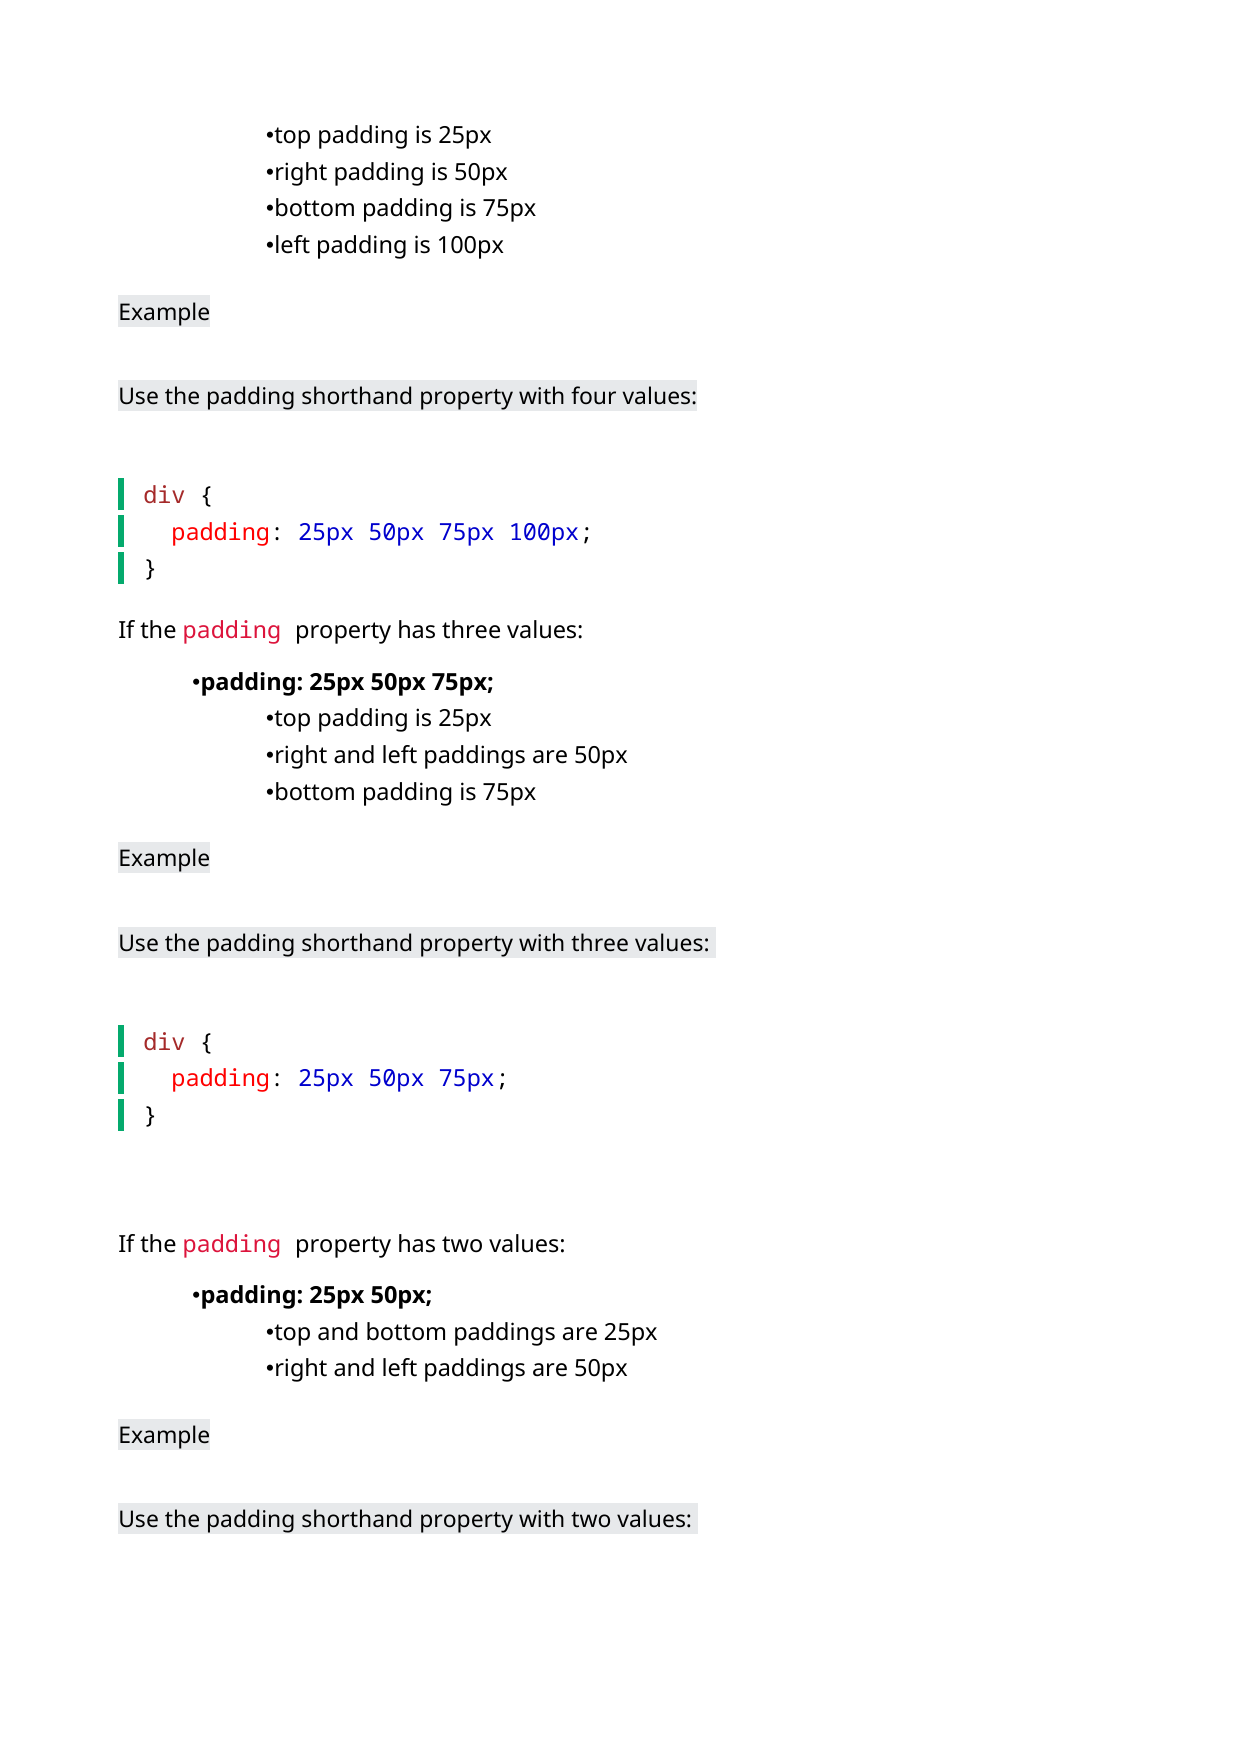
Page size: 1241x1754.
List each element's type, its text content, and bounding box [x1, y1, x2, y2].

list top padding is 25px [118, 702, 1122, 734]
subtitle Example [118, 295, 1122, 327]
list left padding is 100px [118, 228, 1122, 260]
list right and left paddings are 50px [118, 1352, 1122, 1384]
list right and left paddings are 50px [118, 738, 1122, 770]
list padding: 25px 50px 75px; [118, 665, 1122, 697]
text If the padding property has two values: [118, 1227, 1122, 1259]
list top padding is 25px [118, 118, 1122, 150]
list right padding is 50px [118, 155, 1122, 187]
subtitle Example [118, 842, 1122, 873]
text Use the padding shorthand property with two values: [118, 1503, 1122, 1534]
list top and bottom paddings are 25px [118, 1315, 1122, 1347]
subtitle Example [118, 1419, 1122, 1450]
list padding: 25px 50px; [118, 1278, 1122, 1310]
text div { padding: 25px 50px 75px 100px; } [118, 478, 1122, 584]
list bottom padding is 75px [118, 775, 1122, 807]
text Use the padding shorthand property with three values: [118, 927, 1122, 958]
text If the padding property has three values: [118, 613, 1122, 646]
text Use the padding shorthand property with four values: [118, 380, 1122, 411]
text div { padding: 25px 50px 75px; } [118, 1025, 1122, 1131]
list bottom padding is 75px [118, 192, 1122, 224]
